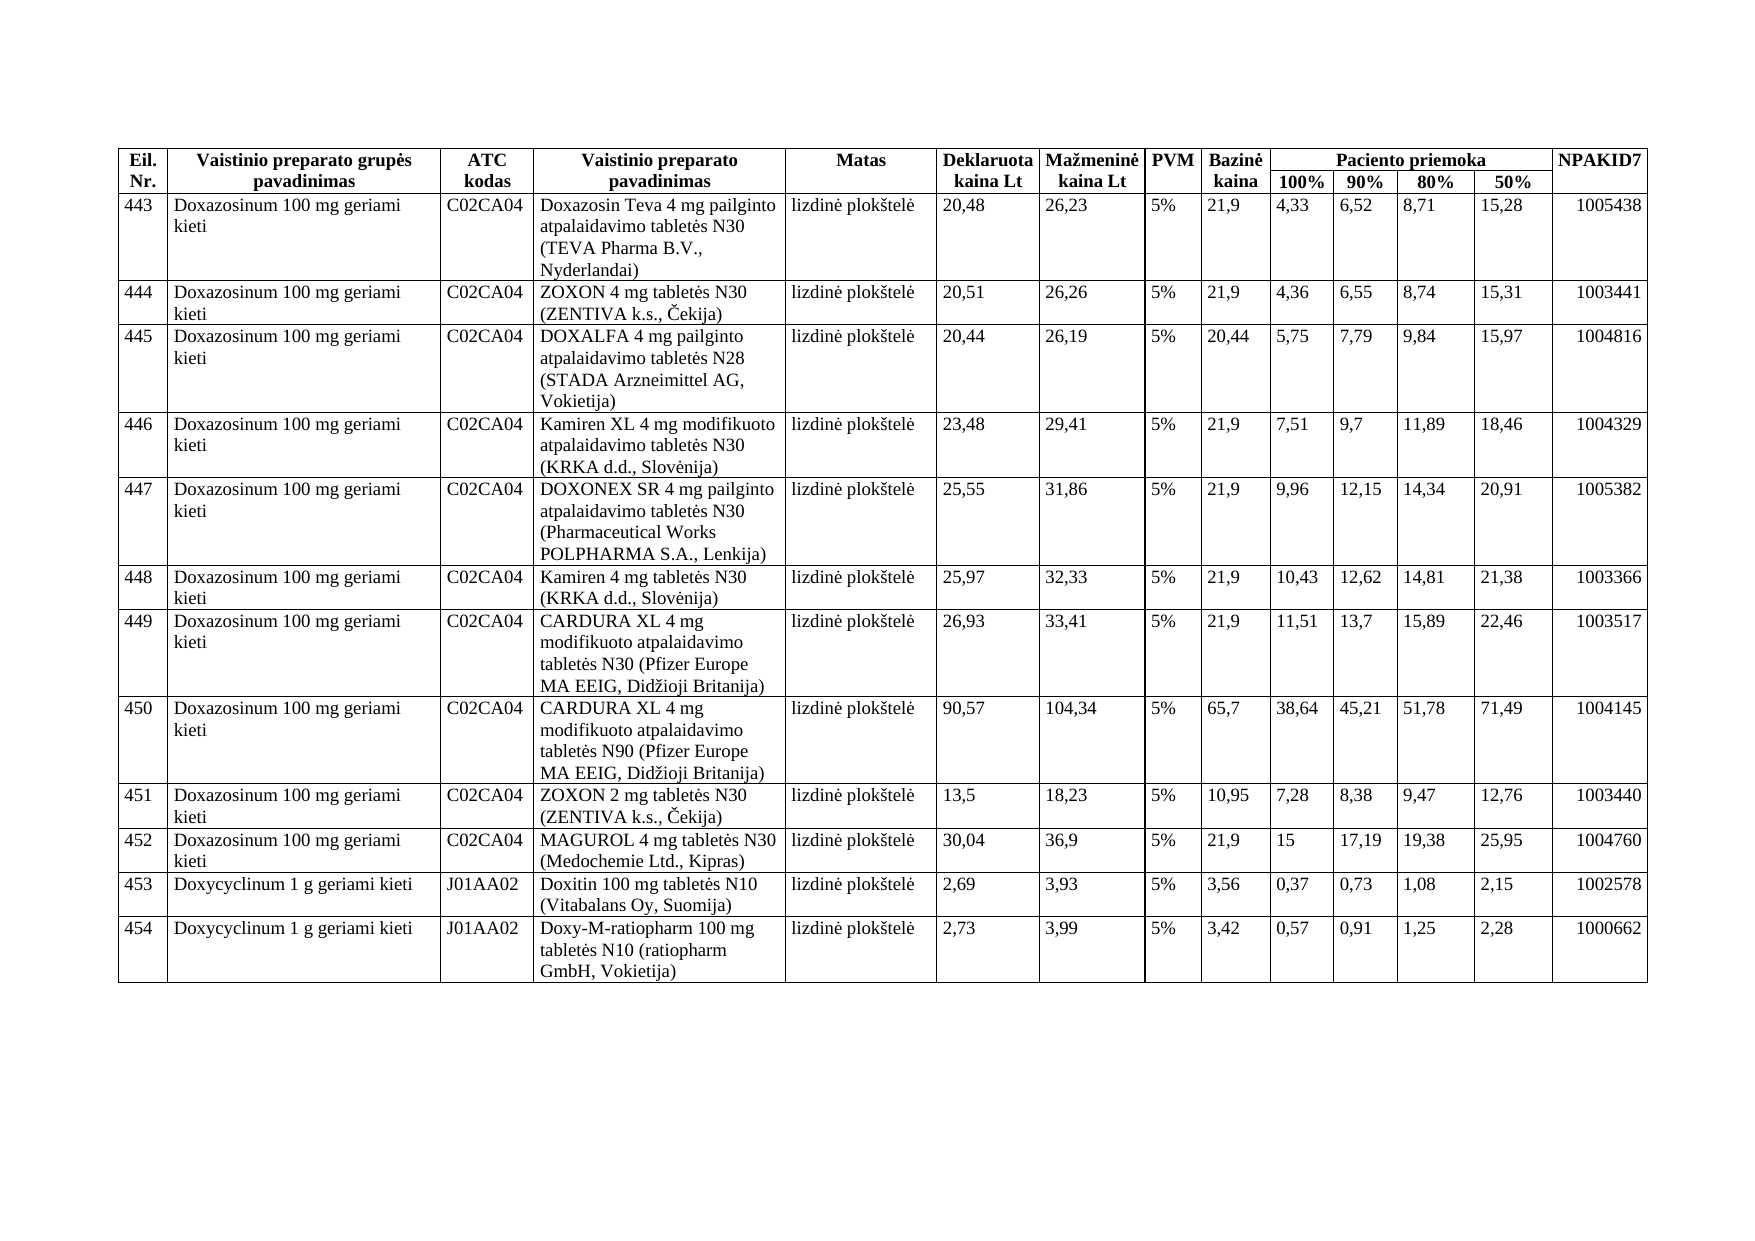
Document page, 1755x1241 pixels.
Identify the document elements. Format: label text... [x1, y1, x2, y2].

table_cell 29,41 [1040, 413, 1144, 477]
table_cell DOXALFA 4 mg pailginto atpalaidavimo tabletės N28 (STADA Arzneimittel AG, Vokietija) [534, 325, 785, 412]
table_cell 15 [1271, 829, 1333, 872]
table_cell 9,47 [1398, 784, 1474, 827]
table_cell C02CA04 [441, 478, 533, 564]
table_cell 452 [119, 829, 167, 872]
table_cell 14,81 [1398, 566, 1474, 609]
table_cell 17,19 [1334, 829, 1397, 872]
table_cell 443 [119, 194, 167, 280]
table_cell 5% [1146, 478, 1201, 564]
table_cell 5% [1146, 917, 1201, 982]
table_cell lizdinė plokštelė [786, 610, 936, 696]
table_cell 20,48 [937, 194, 1039, 280]
table_cell J01AA02 [441, 873, 533, 916]
table_cell 18,46 [1475, 413, 1552, 477]
table_cell 448 [119, 566, 167, 609]
table_cell C02CA04 [441, 281, 533, 324]
table_cell 5% [1146, 697, 1201, 783]
table_header Mažmeninė kaina Lt [1040, 149, 1144, 193]
table_cell 65,7 [1202, 697, 1270, 783]
table_cell 4,33 [1271, 194, 1333, 280]
table_cell 1000662 [1553, 917, 1647, 982]
table_cell 2,28 [1475, 917, 1552, 982]
table_cell C02CA04 [441, 610, 533, 696]
table_header Vaistinio preparato pavadinimas [534, 149, 785, 193]
table_cell 451 [119, 784, 167, 827]
table_cell ZOXON 2 mg tabletės N30 (ZENTIVA k.s., Čekija) [534, 784, 785, 827]
table_cell 5% [1146, 784, 1201, 827]
table_cell 9,84 [1398, 325, 1474, 412]
table_cell 1003366 [1553, 566, 1647, 609]
table_cell 1003517 [1553, 610, 1647, 696]
table_cell J01AA02 [441, 917, 533, 982]
table_header Deklaruota kaina Lt [937, 149, 1039, 193]
table_cell 26,23 [1040, 194, 1144, 280]
table_cell Doxazosinum 100 mg geriami kieti [168, 478, 440, 564]
table_cell C02CA04 [441, 325, 533, 412]
table_cell lizdinė plokštelė [786, 325, 936, 412]
table_cell 0,57 [1271, 917, 1333, 982]
table_cell CARDURA XL 4 mg modifikuoto atpalaidavimo tabletės N90 (Pfizer Europe MA EEIG, Didžioji Britanija) [534, 697, 785, 783]
table_cell lizdinė plokštelė [786, 194, 936, 280]
table_cell 26,93 [937, 610, 1039, 696]
table_cell Doxazosinum 100 mg geriami kieti [168, 194, 440, 280]
table_cell 0,91 [1334, 917, 1397, 982]
table_cell 3,93 [1040, 873, 1144, 916]
table_cell 8,74 [1398, 281, 1474, 324]
table_cell 21,9 [1202, 413, 1270, 477]
table_cell 445 [119, 325, 167, 412]
table_cell 446 [119, 413, 167, 477]
table_cell 4,36 [1271, 281, 1333, 324]
table_cell 21,9 [1202, 478, 1270, 564]
table_cell Doxycyclinum 1 g geriami kieti [168, 873, 440, 916]
table_cell 454 [119, 917, 167, 982]
table_cell 1005382 [1553, 478, 1647, 564]
table_cell 8,38 [1334, 784, 1397, 827]
table_cell Doxazosinum 100 mg geriami kieti [168, 281, 440, 324]
table_cell 1002578 [1553, 873, 1647, 916]
table_header Matas [786, 149, 936, 193]
table_cell 15,31 [1475, 281, 1552, 324]
table_cell 13,7 [1334, 610, 1397, 696]
table_cell 45,21 [1334, 697, 1397, 783]
table_cell lizdinė plokštelė [786, 873, 936, 916]
table_cell lizdinė plokštelė [786, 566, 936, 609]
table_cell 20,44 [1202, 325, 1270, 412]
table_cell 104,34 [1040, 697, 1144, 783]
table_cell 0,37 [1271, 873, 1333, 916]
table_cell 11,51 [1271, 610, 1333, 696]
table_cell Doxy-M-ratiopharm 100 mg tabletės N10 (ratiopharm GmbH, Vokietija) [534, 917, 785, 982]
table_cell C02CA04 [441, 413, 533, 477]
table_cell C02CA04 [441, 194, 533, 280]
table_cell Doxazosinum 100 mg geriami kieti [168, 784, 440, 827]
table_cell 21,38 [1475, 566, 1552, 609]
table_cell 80% [1398, 171, 1474, 193]
table_cell 5% [1146, 325, 1201, 412]
table_header Bazinė kaina Lt [1202, 149, 1270, 193]
table_cell lizdinė plokštelė [786, 917, 936, 982]
table_cell 1004760 [1553, 829, 1647, 872]
table_cell 1,25 [1398, 917, 1474, 982]
table_header NPAKID7 [1553, 149, 1647, 193]
table_cell 13,5 [937, 784, 1039, 827]
table_cell 21,9 [1202, 194, 1270, 280]
table_cell Doxazosinum 100 mg geriami kieti [168, 697, 440, 783]
table_cell 30,04 [937, 829, 1039, 872]
table_cell 21,9 [1202, 281, 1270, 324]
table_cell 1,08 [1398, 873, 1474, 916]
table_cell 2,69 [937, 873, 1039, 916]
table_cell 2,73 [937, 917, 1039, 982]
table_cell 14,34 [1398, 478, 1474, 564]
table_cell 5% [1146, 194, 1201, 280]
table_cell lizdinė plokštelė [786, 281, 936, 324]
table_cell 20,91 [1475, 478, 1552, 564]
table_cell 1003441 [1553, 281, 1647, 324]
table_cell ZOXON 4 mg tabletės N30 (ZENTIVA k.s., Čekija) [534, 281, 785, 324]
table_cell Doxazosin Teva 4 mg pailginto atpalaidavimo tabletės N30 (TEVA Pharma B.V., Nyderlandai) [534, 194, 785, 280]
table_cell 31,86 [1040, 478, 1144, 564]
table_cell Kamiren 4 mg tabletės N30 (KRKA d.d., Slovėnija) [534, 566, 785, 609]
table_cell 3,56 [1202, 873, 1270, 916]
table_cell 5% [1146, 610, 1201, 696]
table_cell 38,64 [1271, 697, 1333, 783]
table_cell 33,41 [1040, 610, 1144, 696]
table_cell 0,73 [1334, 873, 1397, 916]
table_cell 19,38 [1398, 829, 1474, 872]
table_cell 20,44 [937, 325, 1039, 412]
table_cell Doxitin 100 mg tabletės N10 (Vitabalans Oy, Suomija) [534, 873, 785, 916]
table_cell 453 [119, 873, 167, 916]
table_cell 9,96 [1271, 478, 1333, 564]
table_cell Doxazosinum 100 mg geriami kieti [168, 610, 440, 696]
table_cell 12,62 [1334, 566, 1397, 609]
table_cell Doxycyclinum 1 g geriami kieti [168, 917, 440, 982]
table_cell 5,75 [1271, 325, 1333, 412]
table_cell 3,99 [1040, 917, 1144, 982]
table_cell Doxazosinum 100 mg geriami kieti [168, 325, 440, 412]
table_cell 8,71 [1398, 194, 1474, 280]
table_cell C02CA04 [441, 829, 533, 872]
table_cell 1004329 [1553, 413, 1647, 477]
table_header Paciento priemoka [1271, 149, 1552, 170]
table_cell 15,97 [1475, 325, 1552, 412]
table_cell 449 [119, 610, 167, 696]
table_cell lizdinė plokštelė [786, 478, 936, 564]
table_cell C02CA04 [441, 697, 533, 783]
table_cell 26,19 [1040, 325, 1144, 412]
table_cell 5% [1146, 829, 1201, 872]
table_cell 10,43 [1271, 566, 1333, 609]
table_cell 22,46 [1475, 610, 1552, 696]
table_cell 20,51 [937, 281, 1039, 324]
table_header Eil. Nr. [119, 149, 167, 193]
table_cell 25,95 [1475, 829, 1552, 872]
table_cell 21,9 [1202, 610, 1270, 696]
table_header PVM [1146, 149, 1201, 193]
table_cell 51,78 [1398, 697, 1474, 783]
table_cell 5% [1146, 566, 1201, 609]
table_cell C02CA04 [441, 784, 533, 827]
table_header ATC kodas [441, 149, 533, 193]
table_cell 21,9 [1202, 829, 1270, 872]
table_cell Kamiren XL 4 mg modifikuoto atpalaidavimo tabletės N30 (KRKA d.d., Slovėnija) [534, 413, 785, 477]
table_cell 9,7 [1334, 413, 1397, 477]
table_cell lizdinė plokštelė [786, 413, 936, 477]
table_cell 450 [119, 697, 167, 783]
table_cell 1004145 [1553, 697, 1647, 783]
table_cell Doxazosinum 100 mg geriami kieti [168, 829, 440, 872]
table_cell DOXONEX SR 4 mg pailginto atpalaidavimo tabletės N30 (Pharmaceutical Works POLPHARMA S.A., Lenkija) [534, 478, 785, 564]
table_cell 1003440 [1553, 784, 1647, 827]
table_cell 25,97 [937, 566, 1039, 609]
table_cell 12,76 [1475, 784, 1552, 827]
table_cell lizdinė plokštelė [786, 784, 936, 827]
table_cell 1004816 [1553, 325, 1647, 412]
table_cell lizdinė plokštelė [786, 697, 936, 783]
table_cell 5% [1146, 413, 1201, 477]
table_cell 100% [1271, 171, 1333, 193]
table_cell 26,26 [1040, 281, 1144, 324]
table_cell 21,9 [1202, 566, 1270, 609]
table_cell 7,28 [1271, 784, 1333, 827]
table_header Vaistinio preparato grupės pavadinimas [168, 149, 440, 193]
table_cell 5% [1146, 281, 1201, 324]
table_cell MAGUROL 4 mg tabletės N30 (Medochemie Ltd., Kipras) [534, 829, 785, 872]
table_cell 50% [1475, 171, 1552, 193]
table_cell 1005438 [1553, 194, 1647, 280]
table_cell 444 [119, 281, 167, 324]
table_cell Doxazosinum 100 mg geriami kieti [168, 566, 440, 609]
table_cell 5% [1146, 873, 1201, 916]
table_cell 90,57 [937, 697, 1039, 783]
table_cell 23,48 [937, 413, 1039, 477]
table_cell 6,55 [1334, 281, 1397, 324]
table_cell 25,55 [937, 478, 1039, 564]
table_cell C02CA04 [441, 566, 533, 609]
table_cell 11,89 [1398, 413, 1474, 477]
table_cell 36,9 [1040, 829, 1144, 872]
table_cell lizdinė plokštelė [786, 829, 936, 872]
table_cell 7,51 [1271, 413, 1333, 477]
table_cell CARDURA XL 4 mg modifikuoto atpalaidavimo tabletės N30 (Pfizer Europe MA EEIG, Didžioji Britanija) [534, 610, 785, 696]
table_cell 18,23 [1040, 784, 1144, 827]
table_cell 32,33 [1040, 566, 1144, 609]
table_cell 15,89 [1398, 610, 1474, 696]
table_cell 71,49 [1475, 697, 1552, 783]
table_cell 2,15 [1475, 873, 1552, 916]
table_cell 12,15 [1334, 478, 1397, 564]
table_cell 15,28 [1475, 194, 1552, 280]
table_cell 3,42 [1202, 917, 1270, 982]
table_cell 10,95 [1202, 784, 1270, 827]
table_cell 90% [1334, 171, 1397, 193]
table_cell 447 [119, 478, 167, 564]
table_cell Doxazosinum 100 mg geriami kieti [168, 413, 440, 477]
table_cell 7,79 [1334, 325, 1397, 412]
table_cell 6,52 [1334, 194, 1397, 280]
